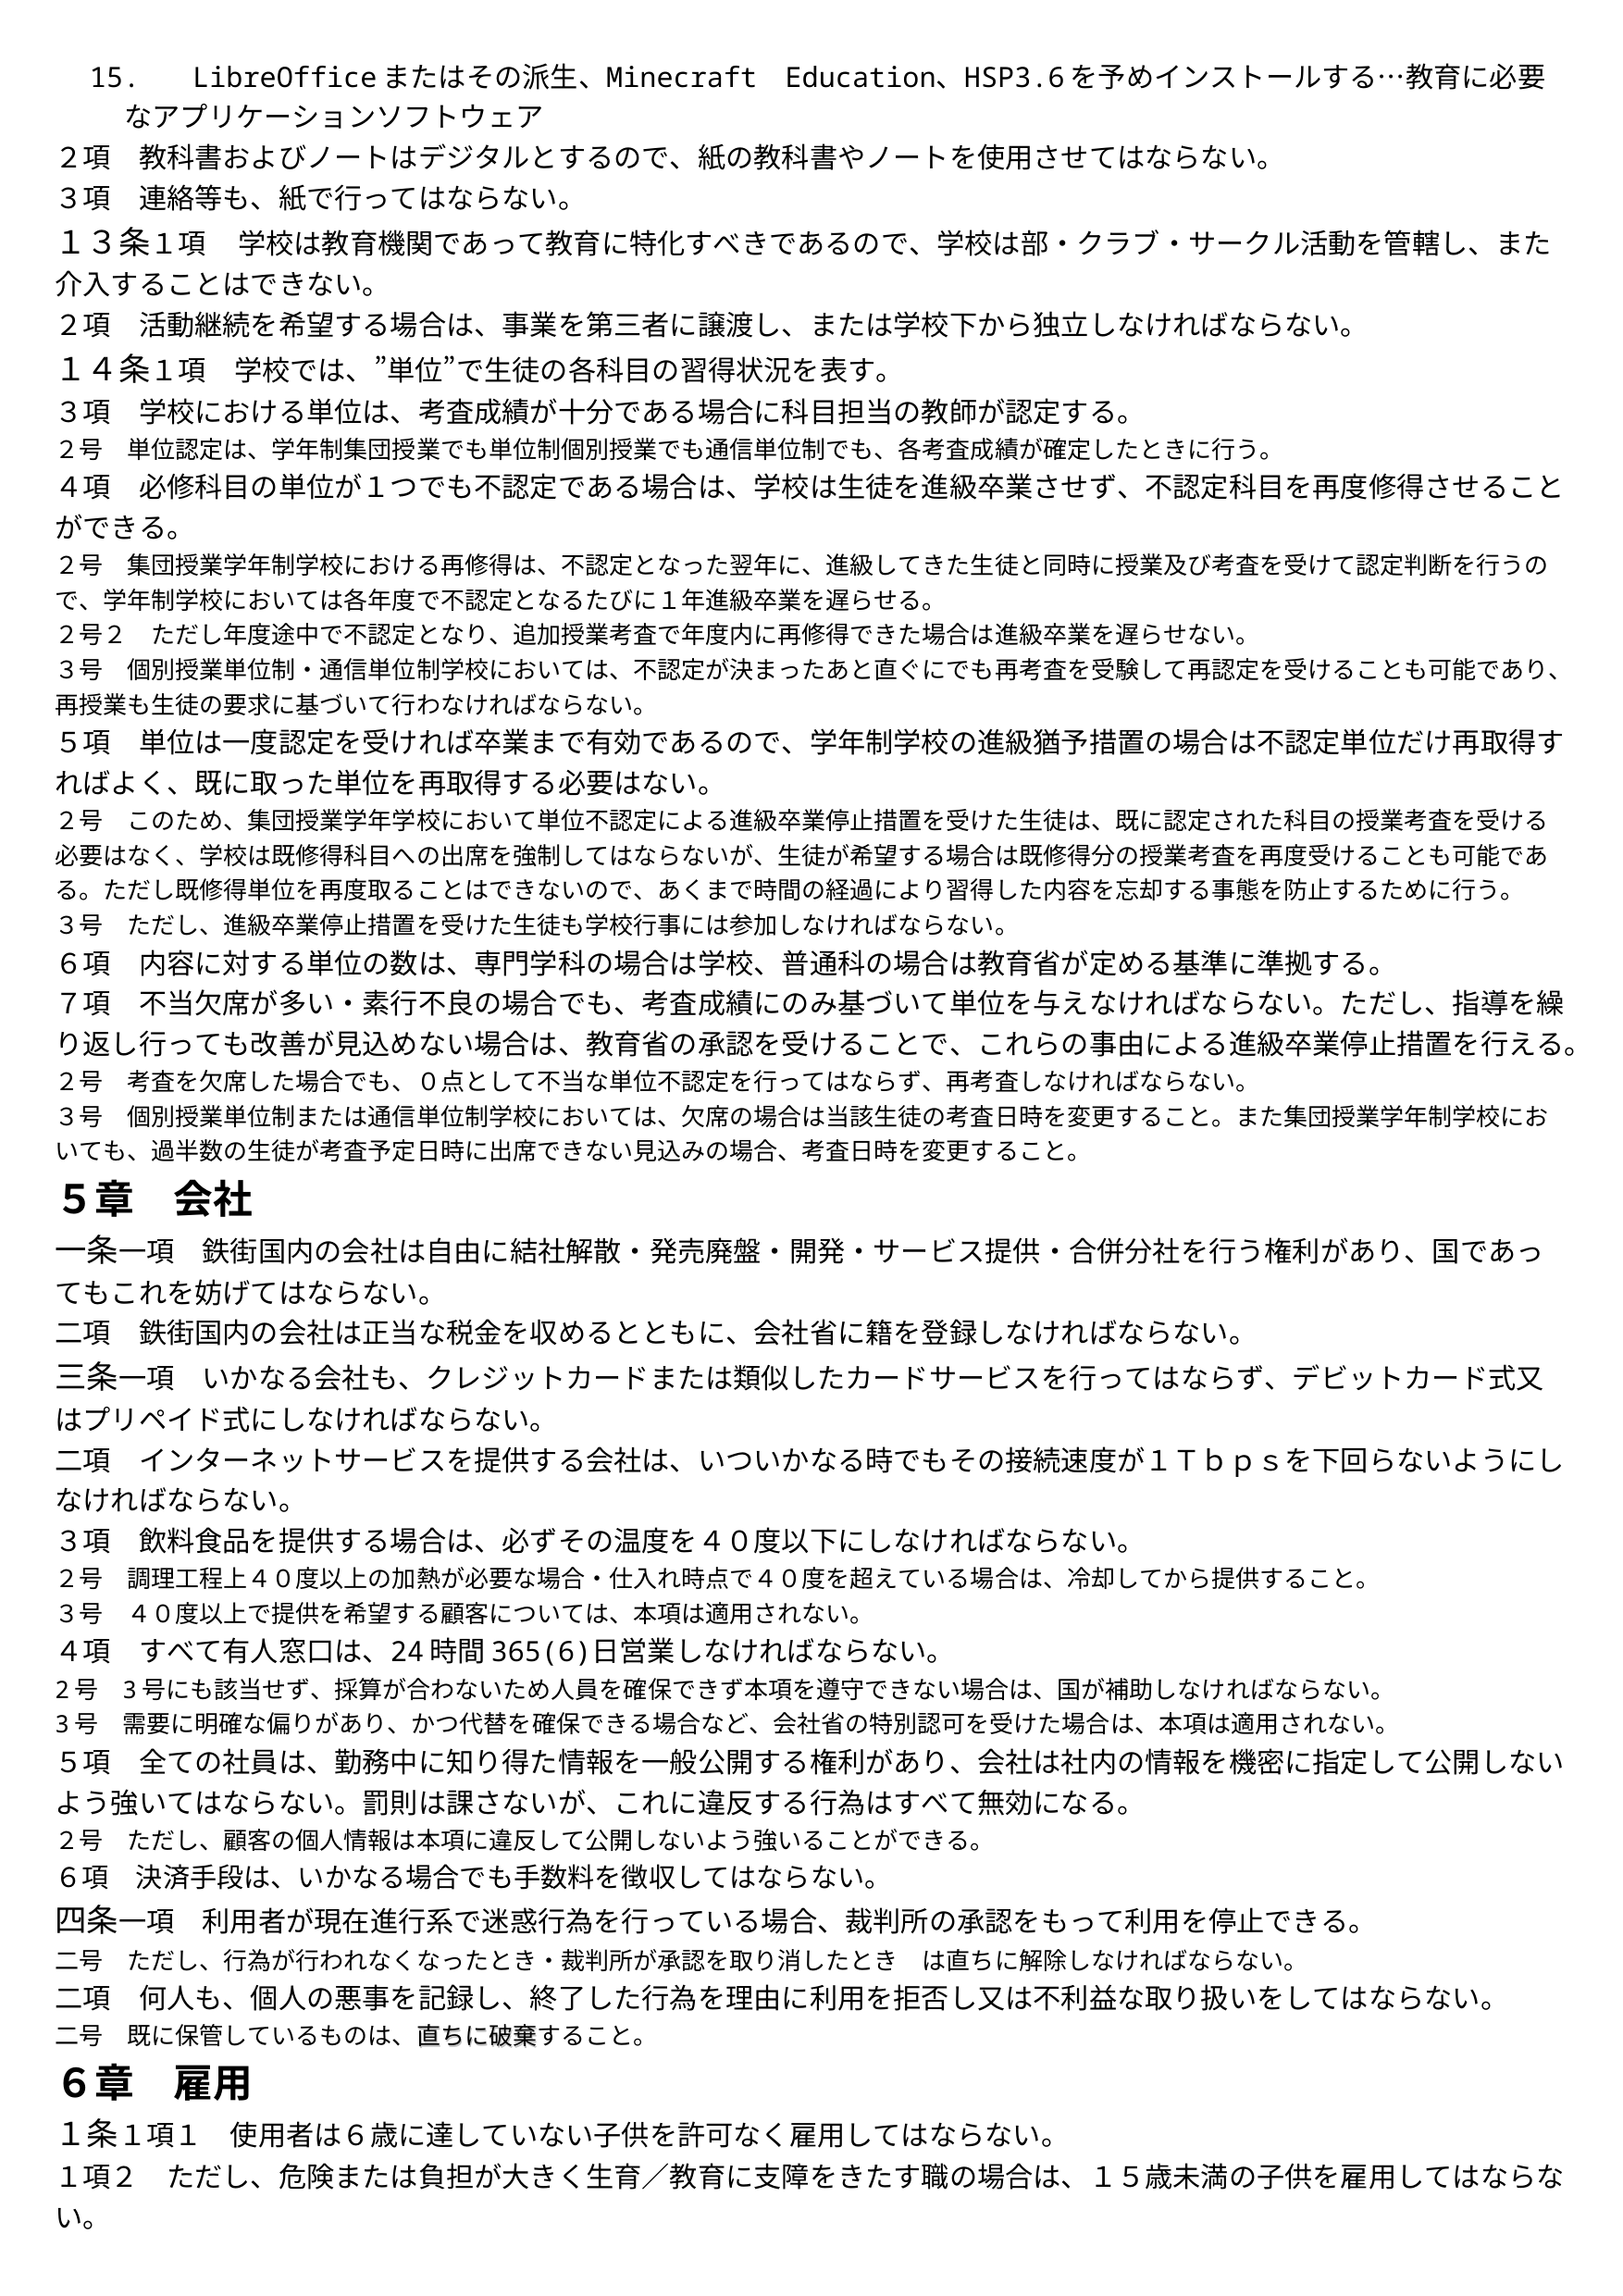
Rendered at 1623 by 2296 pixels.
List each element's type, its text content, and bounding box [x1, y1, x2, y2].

text ３号 ただし、進級卒業停止措置を受けた生徒も学校行事には参加しなければならない。 [55, 906, 1568, 941]
text ２号 集団授業学年制学校における再修得は、不認定となった翌年に、進級してきた生徒と同時に授業及び考査を受けて認定判断を行うので、学年制学校においては各年度で不認定となるたびに１年進級卒業を遅らせる。 [55, 546, 1568, 616]
text 二号 ただし、行為が行われなくなったとき・裁判所が承認を取り消したとき は直ちに解除しなければならない。 [55, 1942, 1568, 1977]
text 三条一項 いかなる会社も、クレジットカードまたは類似したカードサービスを行ってはならず、デビットカード式又はプリペイド式にしなければならない。 [55, 1352, 1568, 1438]
text ２号 このため、集団授業学年学校において単位不認定による進級卒業停止措置を受けた生徒は、既に認定された科目の授業考査を受ける必要はなく、学校は既修得科目への出席を強制してはならないが、生徒が希望する場合は既修得分の授業考査を再度受けることも可能である。ただし既修得単位を再度取ることはできないので、あくまで時間の経過により習得した内容を忘却する事態を防止するために行う。 [55, 801, 1568, 906]
text ３項 学校における単位は、考査成績が十分である場合に科目担当の教師が認定する。 [55, 390, 1568, 430]
text ２号２ ただし年度途中で不認定となり、追加授業考査で年度内に再修得できた場合は進級卒業を遅らせない。 [55, 616, 1568, 651]
text 二項 インターネットサービスを提供する会社は、いついかなる時でもその接続速度が１Ｔｂｐｓを下回らないようにしなければならない。 [55, 1438, 1568, 1520]
text ３号 個別授業単位制または通信単位制学校においては、欠席の場合は当該生徒の考査日時を変更すること。また集団授業学年制学校においても、過半数の生徒が考査予定日時に出席できない見込みの場合、考査日時を変更すること。 [55, 1098, 1568, 1167]
text ５章 会社 [55, 1167, 1568, 1224]
text ２項 教科書およびノートはデジタルとするので、紙の教科書やノートを使用させてはならない。 [55, 136, 1568, 176]
text ２項 活動継続を希望する場合は、事業を第三者に譲渡し、または学校下から独立しなければならない。 [55, 304, 1568, 343]
text 二項 何人も、個人の悪事を記録し、終了した行為を理由に利用を拒否し又は不利益な取り扱いをしてはならない。 [55, 1977, 1568, 2017]
text ３項 飲料食品を提供する場合は、必ずその温度を４０度以下にしなければならない。 [55, 1520, 1568, 1559]
text 3号 需要に明確な偏りがあり、かつ代替を確保できる場合など、会社省の特別認可を受けた場合は、本項は適用されない。 [55, 1706, 1568, 1741]
text 2号 3号にも該当せず、採算が合わないため人員を確保できず本項を遵守できない場合は、国が補助しなければならない。 [55, 1670, 1568, 1706]
text ５項 全ての社員は、勤務中に知り得た情報を一般公開する権利があり、会社は社内の情報を機密に指定して公開しないよう強いてはならない。罰則は課さないが、これに違反する行為はすべて無効になる。 [55, 1741, 1568, 1821]
text ２号 考査を欠席した場合でも、０点として不当な単位不認定を行ってはならず、再考査しなければならない。 [55, 1062, 1568, 1098]
text 二項 鉄街国内の会社は正当な税金を収めるとともに、会社省に籍を登録しなければならない。 [55, 1311, 1568, 1352]
text ２号 調理工程上４０度以上の加熱が必要な場合・仕入れ時点で４０度を超えている場合は、冷却してから提供すること。 [55, 1559, 1568, 1595]
text ６章 雇用 [55, 2052, 1568, 2109]
text ６項 内容に対する単位の数は、専門学科の場合は学校、普通科の場合は教育省が定める基準に準拠する。 [55, 941, 1568, 982]
text １４条１項 学校では、”単位”で生徒の各科目の習得状況を表す。 [55, 343, 1568, 390]
text ２号 単位認定は、学年制集団授業でも単位制個別授業でも通信単位制でも、各考査成績が確定したときに行う。 [55, 430, 1568, 465]
text ３項 連絡等も、紙で行ってはならない。 [55, 176, 1568, 217]
text １３条１項 学校は教育機関であって教育に特化すべきであるので、学校は部・クラブ・サークル活動を管轄し、また介入することはできない。 [55, 217, 1568, 304]
text 二号 既に保管しているものは、直ちに破棄すること。 [55, 2017, 1568, 2052]
text 四条一項 利用者が現在進行系で迷惑行為を行っている場合、裁判所の承認をもって利用を停止できる。 [55, 1895, 1568, 1942]
list LibreOfficeまたはその派生、Minecraft Education、HSP3.6を予めインストールする…教育に必要なアプリケーションソフトウェア [90, 55, 1568, 136]
text ３号 ４０度以上で提供を希望する顧客については、本項は適用されない。 [55, 1595, 1568, 1630]
text ４項 必修科目の単位が１つでも不認定である場合は、学校は生徒を進級卒業させず、不認定科目を再度修得させることができる。 [55, 465, 1568, 546]
text １条１項１ 使用者は６歳に達していない子供を許可なく雇用してはならない。 [55, 2109, 1568, 2155]
text ３号 個別授業単位制・通信単位制学校においては、不認定が決まったあと直ぐにでも再考査を受験して再認定を受けることも可能であり、再授業も生徒の要求に基づいて行わなければならない。 [55, 651, 1568, 721]
text １項２ ただし、危険または負担が大きく生育／教育に支障をきたす職の場合は、１５歳未満の子供を雇用してはならない。 [55, 2155, 1568, 2236]
text ２号 ただし、顧客の個人情報は本項に違反して公開しないよう強いることができる。 [55, 1821, 1568, 1856]
text ４項 すべて有人窓口は、24時間365(6)日営業しなければならない。 [55, 1630, 1568, 1670]
text 一条一項 鉄街国内の会社は自由に結社解散・発売廃盤・開発・サービス提供・合併分社を行う権利があり、国であってもこれを妨げてはならない。 [55, 1224, 1568, 1311]
text ６項 決済手段は、いかなる場合でも手数料を徴収してはならない。 [55, 1856, 1568, 1895]
text ５項 単位は一度認定を受ければ卒業まで有効であるので、学年制学校の進級猶予措置の場合は不認定単位だけ再取得すればよく、既に取った単位を再取得する必要はない。 [55, 721, 1568, 801]
text ７項 不当欠席が多い・素行不良の場合でも、考査成績にのみ基づいて単位を与えなければならない。ただし、指導を繰り返し行っても改善が見込めない場合は、教育省の承認を受けることで、これらの事由による進級卒業停止措置を行える。 [55, 982, 1568, 1062]
